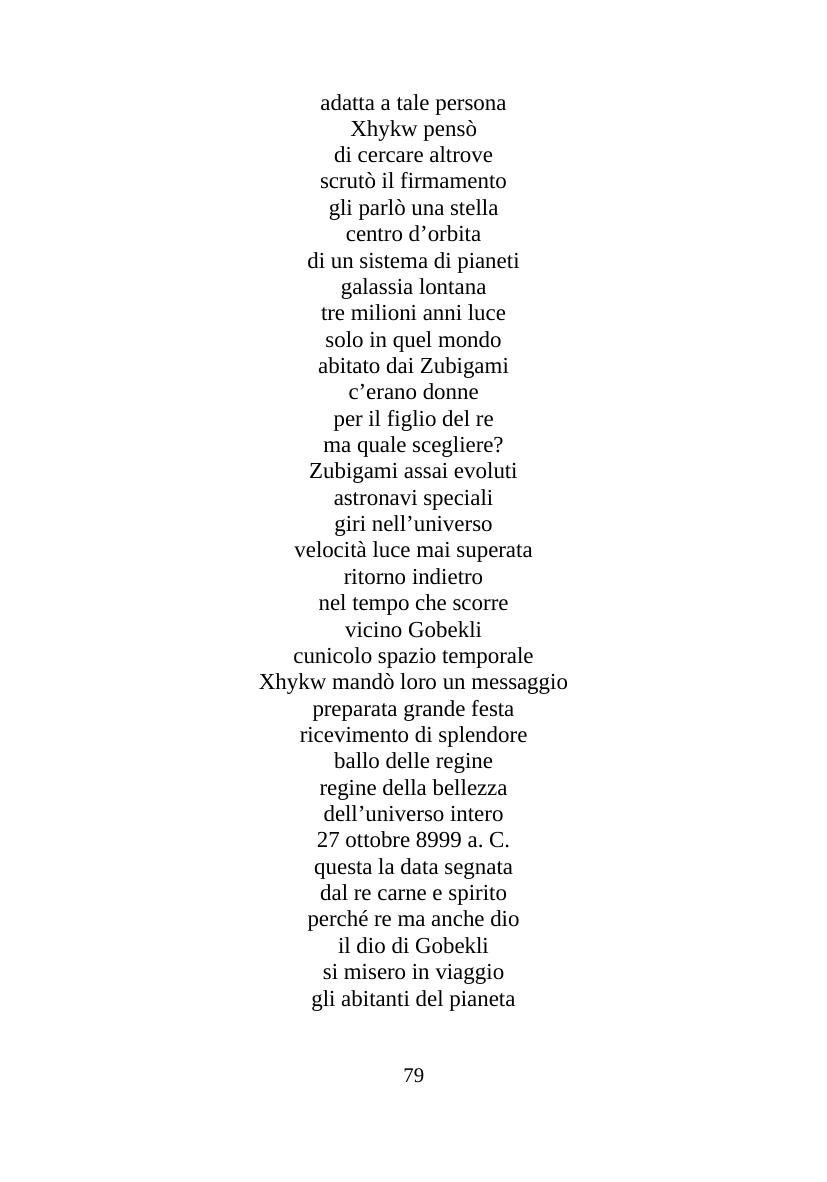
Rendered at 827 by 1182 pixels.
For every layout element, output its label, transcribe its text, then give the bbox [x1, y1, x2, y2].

text dal re carne e spirito [88, 879, 738, 906]
text per il figlio del re [88, 405, 738, 431]
text abitato dai Zubigami [88, 352, 738, 378]
text giri nell’universo [88, 510, 738, 537]
text adatta a tale persona [88, 88, 738, 115]
text c’erano donne [88, 378, 738, 405]
text cunicolo spazio temporale [88, 642, 738, 668]
text galassia lontana [88, 273, 738, 299]
text Xhykw pensò [88, 115, 738, 141]
text ma quale scegliere? [88, 431, 738, 457]
text perché re ma anche dio [88, 906, 738, 932]
text ballo delle regine [88, 747, 738, 774]
text astronavi speciali [88, 484, 738, 510]
text gli abitanti del pianeta [88, 984, 738, 1011]
text Zubigami assai evoluti [88, 457, 738, 484]
text questa la data segnata [88, 853, 738, 879]
text di un sistema di pianeti [88, 247, 738, 273]
text scrutò il firmamento [88, 168, 738, 194]
text dell’universo intero [88, 800, 738, 826]
text nel tempo che scorre [88, 589, 738, 616]
text ritorno indietro [88, 563, 738, 589]
text gli parlò una stella [88, 194, 738, 220]
text ricevimento di splendore [88, 721, 738, 747]
text si misero in viaggio [88, 958, 738, 984]
text centro d’orbita [88, 220, 738, 247]
text solo in quel mondo [88, 326, 738, 352]
text Xhykw mandò loro un messaggio [88, 668, 738, 695]
text il dio di Gobekli [88, 932, 738, 958]
text vicino Gobekli [88, 616, 738, 642]
text di cercare altrove [88, 141, 738, 168]
text 27 ottobre 8999 a. C. [88, 826, 738, 853]
text regine della bellezza [88, 774, 738, 800]
text preparata grande festa [88, 695, 738, 721]
text velocità luce mai superata [88, 537, 738, 563]
text tre milioni anni luce [88, 299, 738, 326]
